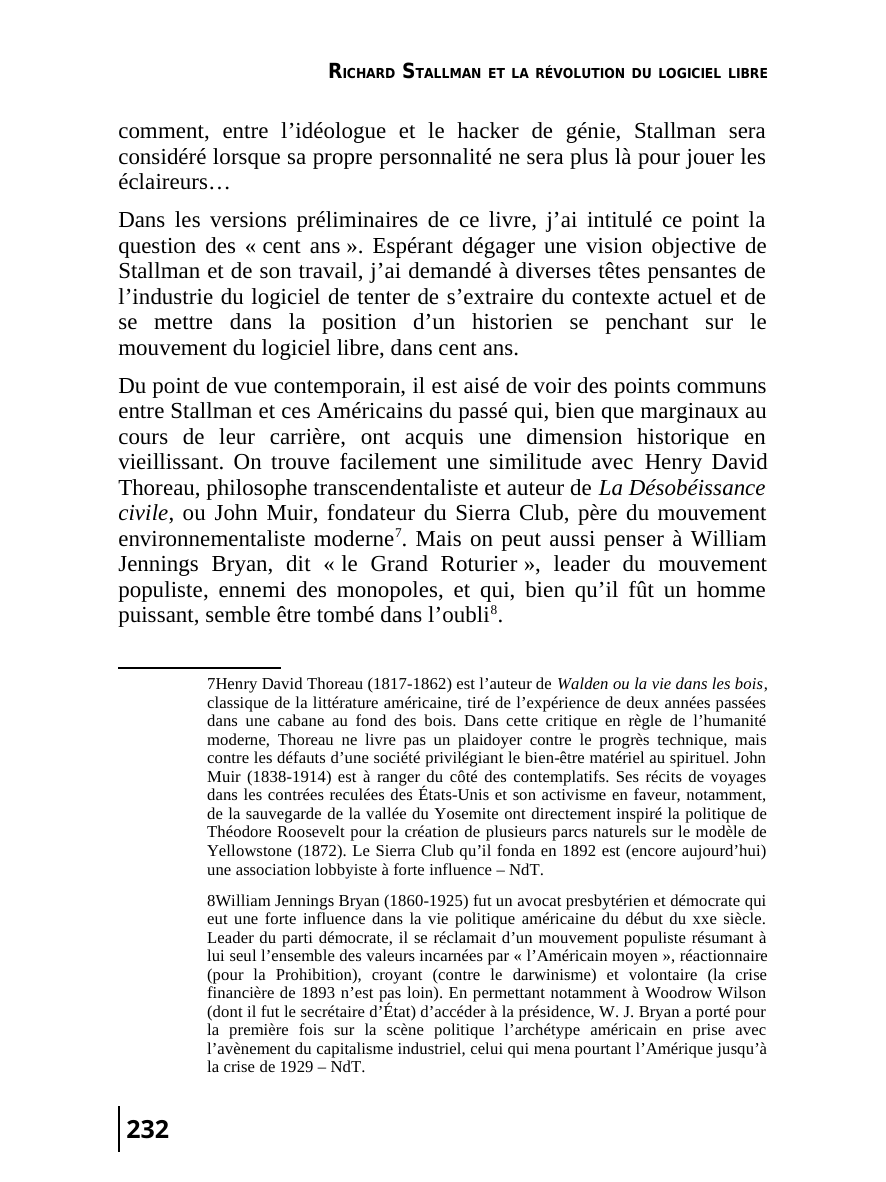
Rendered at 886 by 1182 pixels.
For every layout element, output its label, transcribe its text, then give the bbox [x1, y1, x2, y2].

text William Jennings Bryan (1860-1925) fut un avocat presbytérien et démocrate qui eut une forte influence dans la vie politique américaine du début du xxe siècle. Leader du parti démocrate, il se réclamait d’un mouvement populiste résumant à lui seul l’ensemble des valeurs incarnées par « l’Américain moyen », réactionnaire (pour la Prohibition), croyant (contre le darwinisme) et volontaire (la crise financière de 1893 n’est pas loin). En permettant notamment à Woodrow Wilson (dont il fut le secrétaire d’État) d’accéder à la présidence, W. J. Bryan a porté pour la première fois sur la scène politique l’archétype américain en prise avec l’avènement du capitalisme industriel, celui qui mena pourtant l’Amérique jusqu’à la crise de 1929 – NdT. [207, 891, 768, 1076]
text Du point de vue contemporain, il est aisé de voir des points communs entre Stallman et ces Américains du passé qui, bien que marginaux au cours de leur carrière, ont acquis une dimension historique en vieillissant. On trouve facilement une similitude avec Henry David Thoreau, philosophe transcendentaliste et auteur de La Désobéissance civile, ou John Muir, fondateur du Sierra Club, père du mouvement environnementaliste moderne. Mais on peut aussi penser à William Jennings Bryan, dit « le Grand Roturier », leader du mouvement populiste, ennemi des monopoles, et qui, bien qu’il fût un homme puissant, semble être tombé dans l’oubli. [118, 373, 768, 628]
text Henry David Thoreau (1817-1862) est l’auteur de Walden ou la vie dans les bois, classique de la littérature américaine, tiré de l’expérience de deux années passées dans une cabane au fond des bois. Dans cette critique en règle de l’humanité moderne, Thoreau ne livre pas un plaidoyer contre le progrès technique, mais contre les défauts d’une société privilégiant le bien-être matériel au spirituel. John Muir (1838-1914) est à ranger du côté des contemplatifs. Ses récits de voyages dans les contrées reculées des États-Unis et son activisme en faveur, notamment, de la sauvegarde de la vallée du Yosemite ont directement inspiré la politique de Théodore Roosevelt pour la création de plusieurs parcs naturels sur le modèle de Yellowstone (1872). Le Sierra Club qu’il fonda en 1892 est (encore aujourd’hui) une association lobbyiste à forte influence – NdT. [207, 674, 768, 878]
text comment, entre l’idéologue et le hacker de génie, Stallman sera considéré lorsque sa propre personnalité ne sera plus là pour jouer les éclaireurs… [118, 118, 768, 194]
text Dans les versions préliminaires de ce livre, j’ai intitulé ce point la question des « cent ans ». Espérant dégager une vision objective de Stallman et de son travail, j’ai demandé à diverses têtes pensantes de l’industrie du logiciel de tenter de s’extraire du contexte actuel et de se mettre dans la position d’un historien se penchant sur le mouvement du logiciel libre, dans cent ans. [118, 207, 768, 360]
